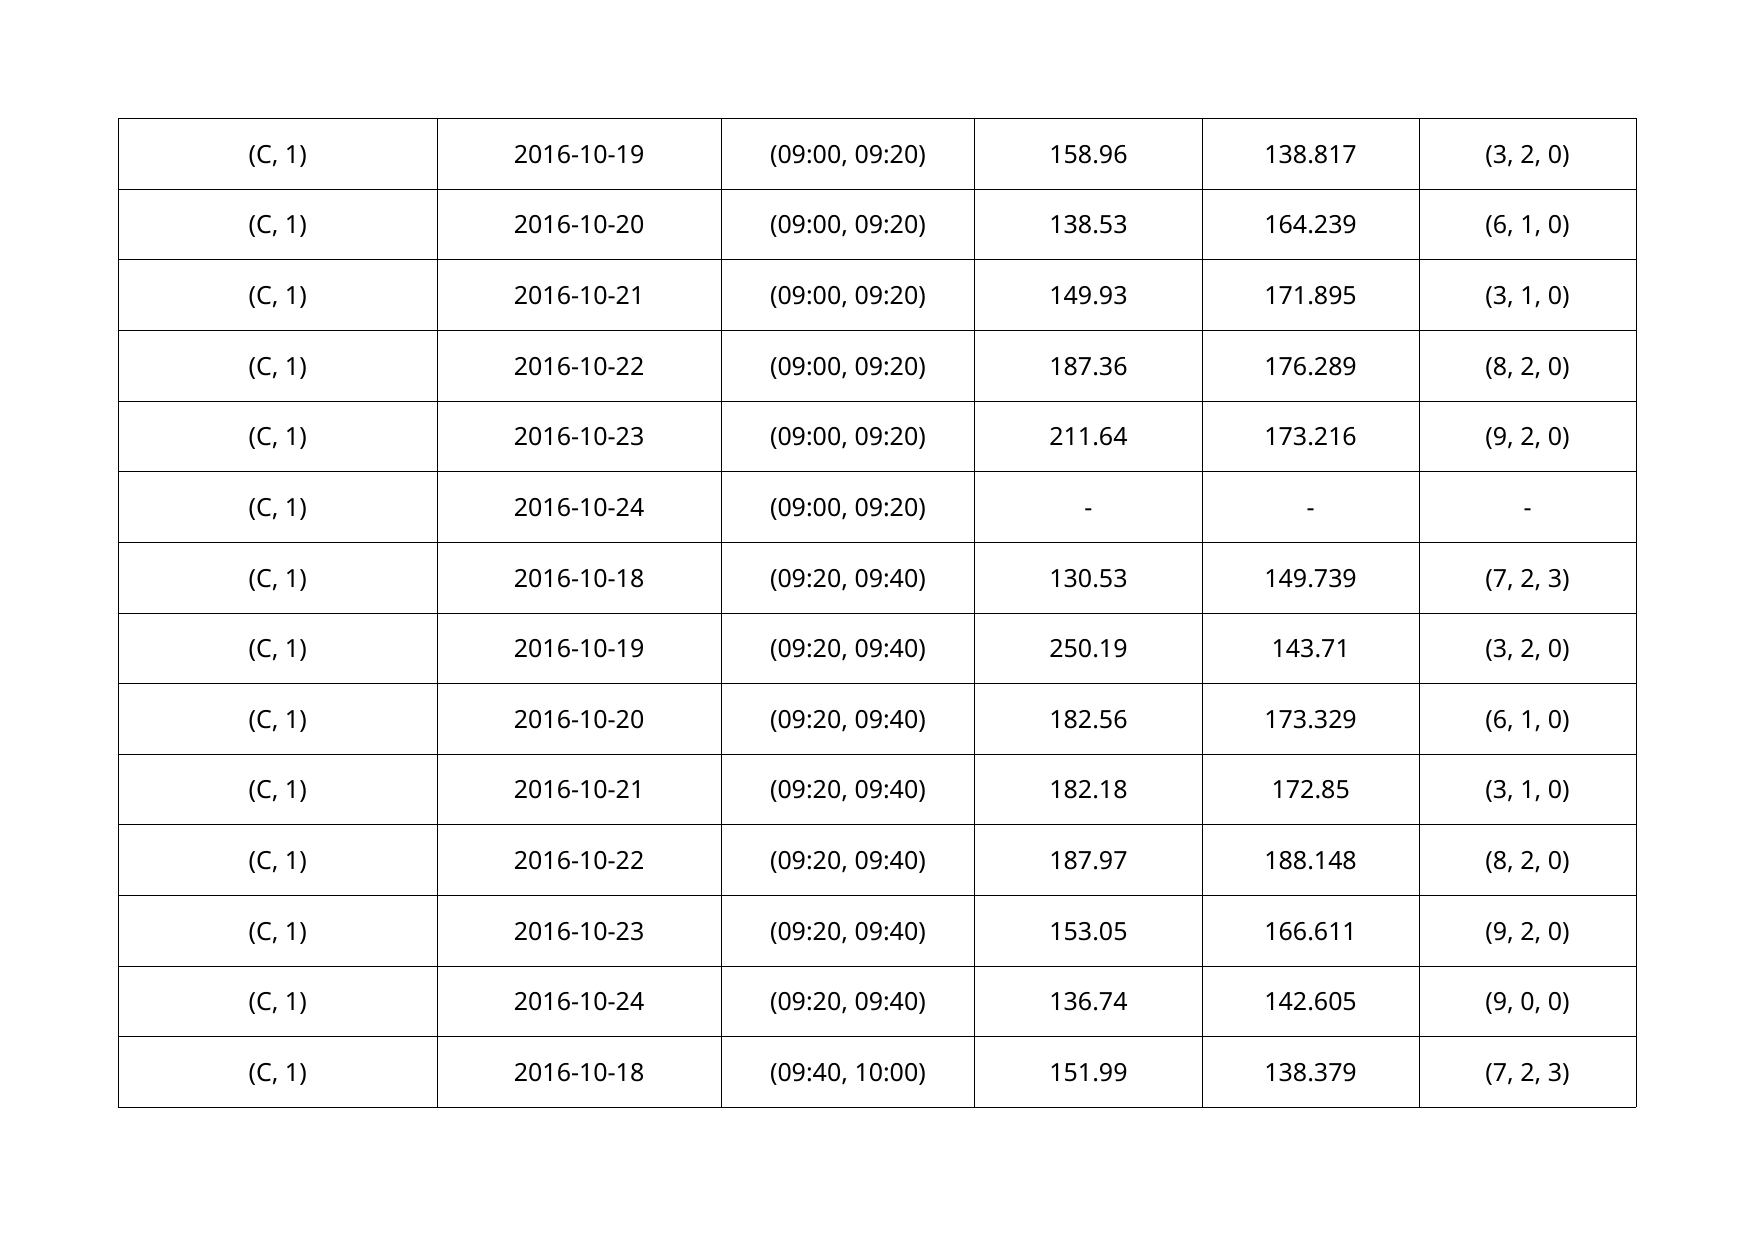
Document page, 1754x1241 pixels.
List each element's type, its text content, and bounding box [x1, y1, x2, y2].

table_cell (8, 2, 0) [1420, 331, 1636, 401]
table_cell 2016-10-24 [438, 472, 721, 542]
table_cell - [1420, 472, 1636, 542]
table_cell (6, 1, 0) [1420, 190, 1636, 259]
table_cell (C, 1) [119, 967, 437, 1036]
table_cell (C, 1) [119, 190, 437, 259]
table_cell (C, 1) [119, 684, 437, 754]
table_cell - [1203, 472, 1419, 542]
table_cell (09:00, 09:20) [722, 260, 974, 330]
table_cell (9, 2, 0) [1420, 896, 1636, 966]
table_cell 187.36 [975, 331, 1202, 401]
table_cell (09:00, 09:20) [722, 472, 974, 542]
table_cell 130.53 [975, 543, 1202, 612]
table_cell 158.96 [975, 119, 1202, 189]
table_cell 250.19 [975, 614, 1202, 683]
table_cell (3, 1, 0) [1420, 260, 1636, 330]
table_cell 2016-10-20 [438, 190, 721, 259]
table_cell (8, 2, 0) [1420, 825, 1636, 895]
table_cell 182.18 [975, 755, 1202, 824]
table_cell 172.85 [1203, 755, 1419, 824]
table_cell (7, 2, 3) [1420, 1037, 1636, 1107]
table_cell 171.895 [1203, 260, 1419, 330]
table_cell 153.05 [975, 896, 1202, 966]
table_cell 164.239 [1203, 190, 1419, 259]
table_cell (9, 0, 0) [1420, 967, 1636, 1036]
table_cell (09:00, 09:20) [722, 402, 974, 471]
table_cell 2016-10-18 [438, 543, 721, 612]
table_cell (3, 1, 0) [1420, 755, 1636, 824]
table_cell (C, 1) [119, 896, 437, 966]
table_cell (09:00, 09:20) [722, 119, 974, 189]
table_cell 173.329 [1203, 684, 1419, 754]
table_cell 2016-10-23 [438, 896, 721, 966]
table_cell 2016-10-20 [438, 684, 721, 754]
table_cell (C, 1) [119, 331, 437, 401]
table_cell 166.611 [1203, 896, 1419, 966]
table_cell 2016-10-23 [438, 402, 721, 471]
table_cell (C, 1) [119, 260, 437, 330]
table_cell 138.817 [1203, 119, 1419, 189]
table_cell (09:00, 09:20) [722, 190, 974, 259]
table_cell (C, 1) [119, 402, 437, 471]
table_cell (C, 1) [119, 755, 437, 824]
table_cell 2016-10-18 [438, 1037, 721, 1107]
table_cell 2016-10-24 [438, 967, 721, 1036]
table_cell (3, 2, 0) [1420, 119, 1636, 189]
table_cell (09:20, 09:40) [722, 543, 974, 612]
table_cell (09:00, 09:20) [722, 331, 974, 401]
table_cell 173.216 [1203, 402, 1419, 471]
table_cell (09:20, 09:40) [722, 614, 974, 683]
table_cell 2016-10-19 [438, 119, 721, 189]
table_cell 2016-10-21 [438, 260, 721, 330]
table_cell (7, 2, 3) [1420, 543, 1636, 612]
table_cell (9, 2, 0) [1420, 402, 1636, 471]
table_cell (C, 1) [119, 825, 437, 895]
table_cell (C, 1) [119, 472, 437, 542]
table_cell 138.379 [1203, 1037, 1419, 1107]
table_cell 143.71 [1203, 614, 1419, 683]
table_cell 2016-10-22 [438, 331, 721, 401]
table_cell 149.739 [1203, 543, 1419, 612]
table_cell 136.74 [975, 967, 1202, 1036]
table_cell (09:20, 09:40) [722, 825, 974, 895]
table_cell 188.148 [1203, 825, 1419, 895]
table_cell (09:20, 09:40) [722, 755, 974, 824]
table_cell 151.99 [975, 1037, 1202, 1107]
table_cell 176.289 [1203, 331, 1419, 401]
table_cell (C, 1) [119, 119, 437, 189]
table_cell (C, 1) [119, 1037, 437, 1107]
table_cell (C, 1) [119, 543, 437, 612]
table_cell 187.97 [975, 825, 1202, 895]
table_cell 2016-10-22 [438, 825, 721, 895]
table_cell 149.93 [975, 260, 1202, 330]
table_cell (09:20, 09:40) [722, 684, 974, 754]
table_cell (C, 1) [119, 614, 437, 683]
table_cell 138.53 [975, 190, 1202, 259]
table_cell (09:20, 09:40) [722, 967, 974, 1036]
table_cell 211.64 [975, 402, 1202, 471]
table_cell (3, 2, 0) [1420, 614, 1636, 683]
table_cell - [975, 472, 1202, 542]
table_cell 2016-10-21 [438, 755, 721, 824]
table_cell (09:20, 09:40) [722, 896, 974, 966]
table_cell 182.56 [975, 684, 1202, 754]
table_cell 142.605 [1203, 967, 1419, 1036]
table_cell (09:40, 10:00) [722, 1037, 974, 1107]
table_cell (6, 1, 0) [1420, 684, 1636, 754]
table_cell 2016-10-19 [438, 614, 721, 683]
